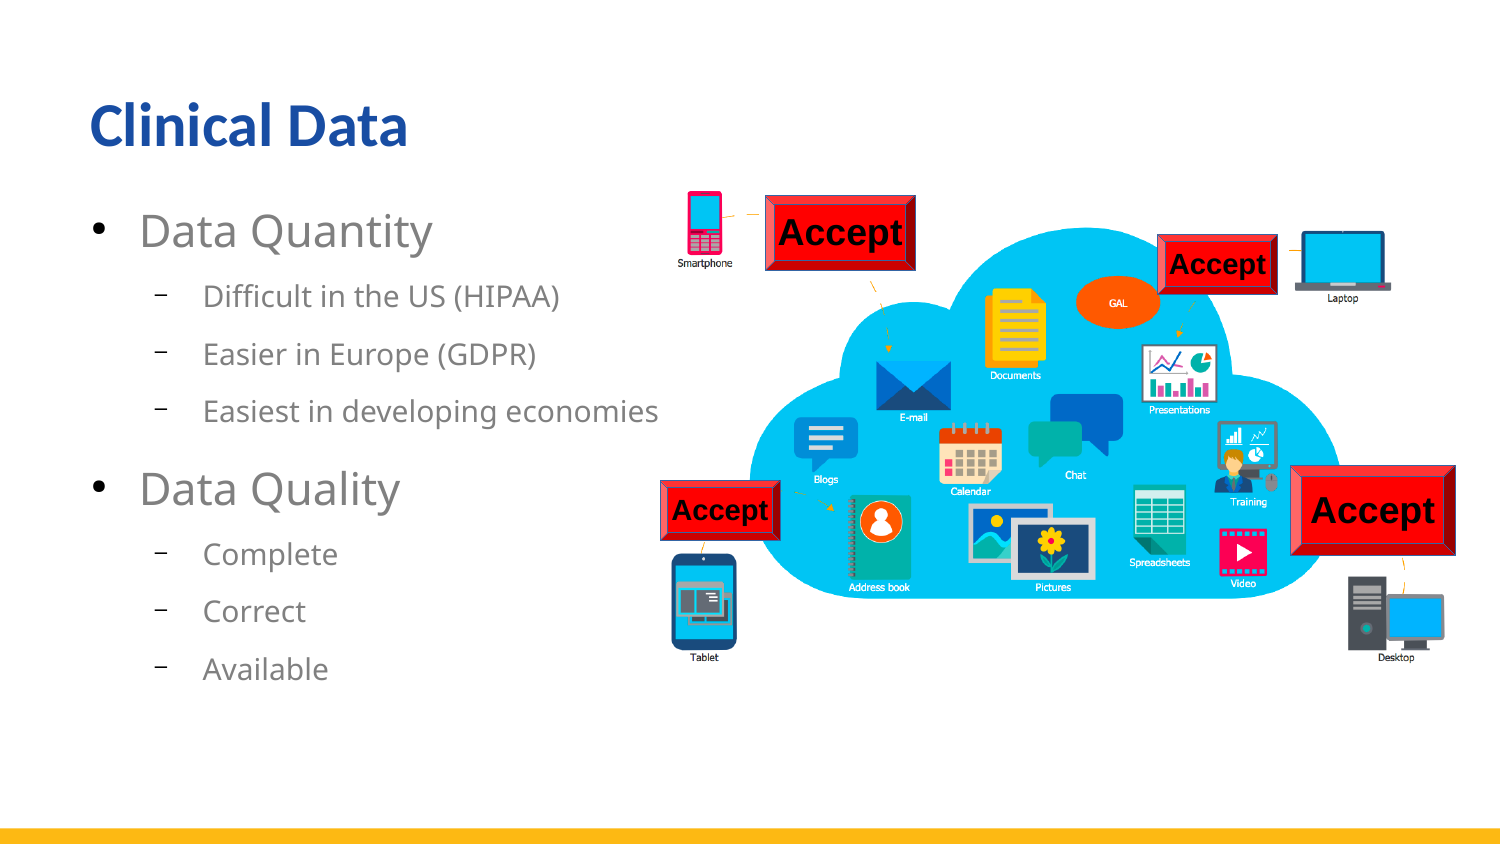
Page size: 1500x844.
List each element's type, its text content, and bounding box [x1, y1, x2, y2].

title Clinical Data [75, 0, 1425, 196]
list Data Quantity Difficult in the US (HIPAA) Easier in Europe (GDPR) Easiest in developing economies Data Quality Complete Correct Available [75, 196, 1425, 687]
text_box Accept [775, 205, 905, 260]
picture [1142, 345, 1217, 402]
picture [969, 504, 1095, 579]
picture [1220, 529, 1266, 576]
text_box Accept [668, 488, 772, 532]
text_box Accept [1302, 477, 1443, 543]
picture [1216, 421, 1277, 492]
picture [810, 436, 843, 440]
text_box Accept [1166, 242, 1270, 286]
picture [1029, 395, 1122, 466]
picture [849, 495, 911, 579]
picture [940, 423, 1001, 483]
picture [1170, 561, 1183, 565]
picture [917, 414, 927, 420]
picture [1266, 474, 1277, 491]
picture [986, 289, 1046, 367]
picture [959, 488, 971, 494]
picture [878, 364, 950, 409]
picture [659, 179, 1456, 676]
picture [1134, 485, 1186, 554]
picture [1077, 276, 1160, 328]
